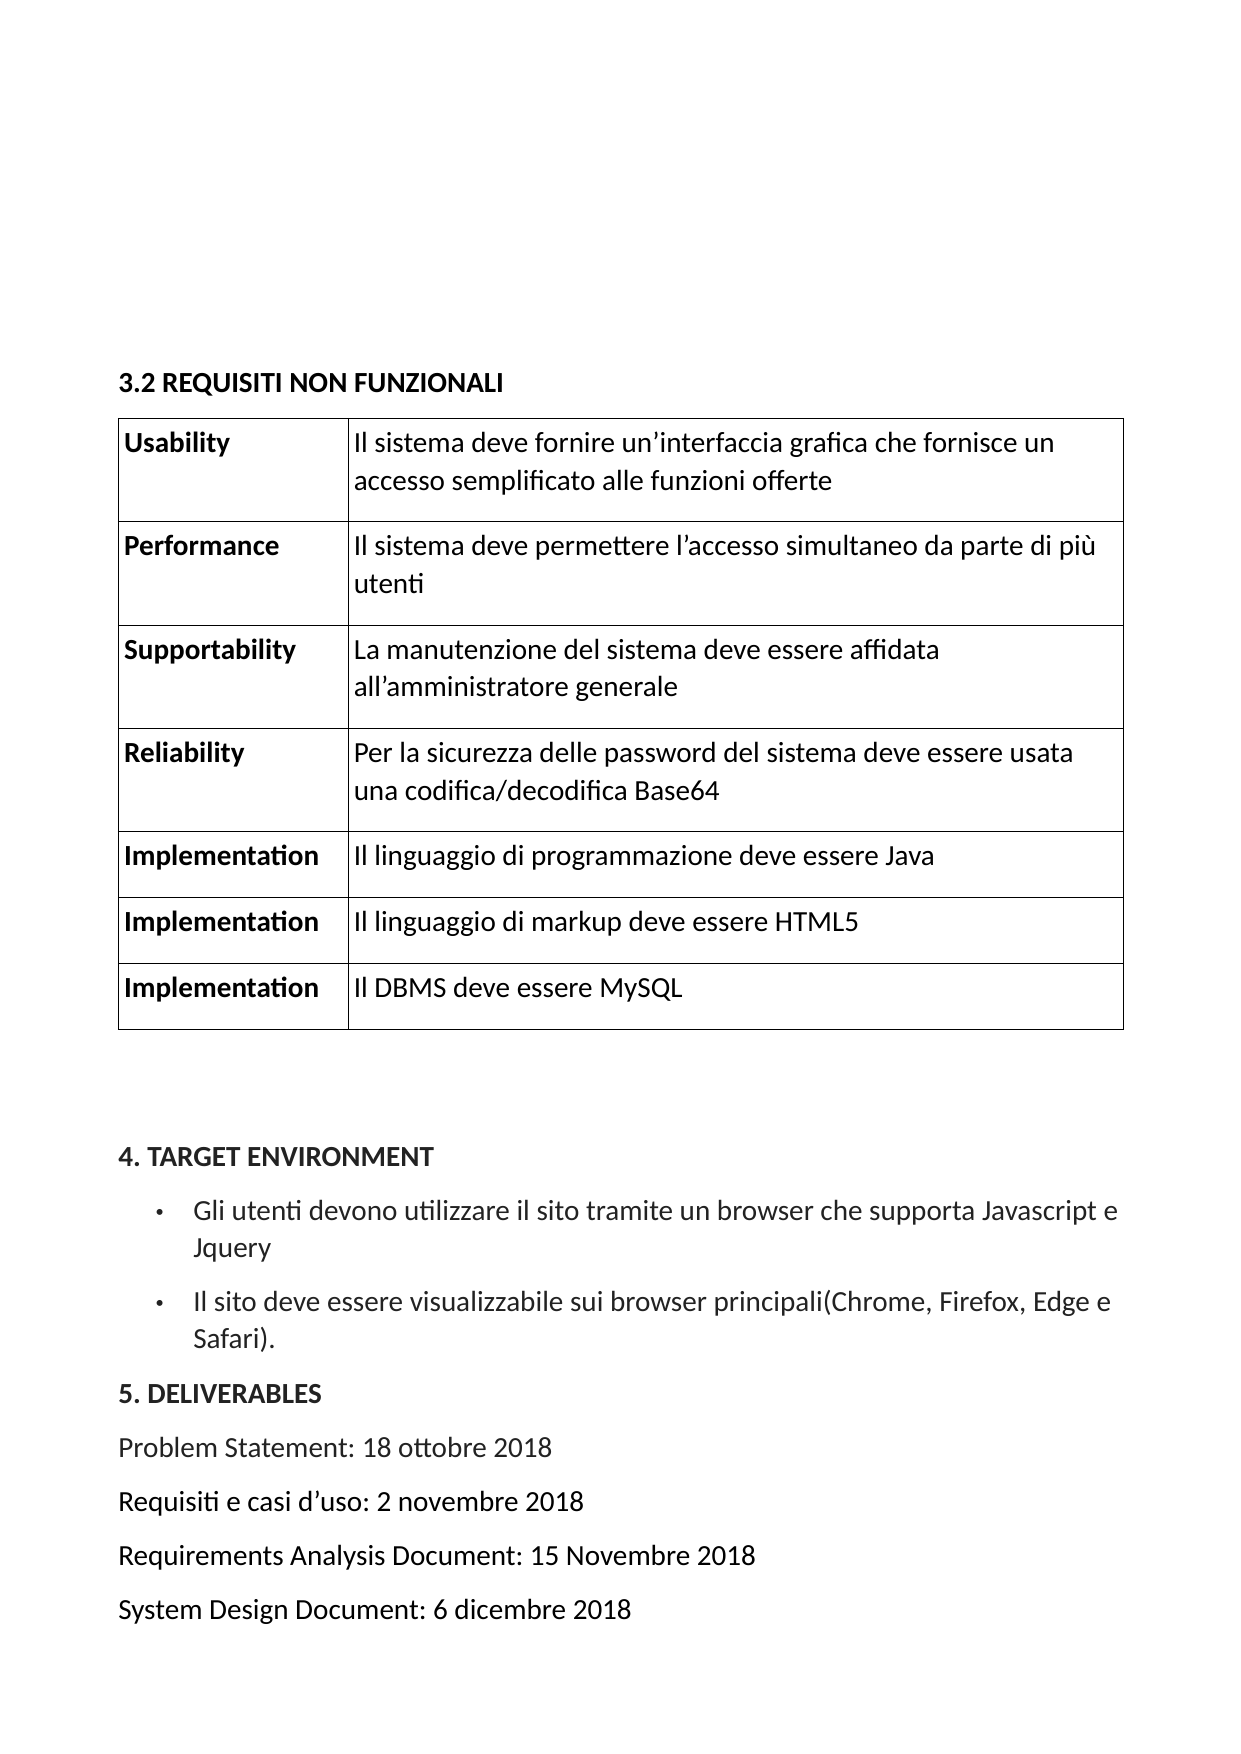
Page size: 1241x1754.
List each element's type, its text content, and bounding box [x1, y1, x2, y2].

text System Design Document: 6 dicembre 2018 [118, 1591, 1122, 1627]
table_cell Implementation [119, 898, 348, 963]
table_cell Il sistema deve permettere l’accesso simultaneo da parte di più utenti [349, 522, 1123, 624]
table_cell Implementation [119, 832, 348, 897]
text Requisiti e casi d’uso: 2 novembre 2018 [118, 1483, 1122, 1518]
table_cell Performance [119, 522, 348, 624]
table_cell Supportability [119, 626, 348, 728]
text 5. DELIVERABLES [118, 1375, 1122, 1410]
text 3.2 REQUISITI NON FUNZIONALI [118, 364, 1122, 399]
table_cell Il linguaggio di programmazione deve essere Java [349, 832, 1123, 897]
table_header Il sistema deve fornire un’interfaccia grafica che fornisce un accesso semplificato alle funzioni offerte [349, 419, 1123, 521]
table_cell Reliability [119, 729, 348, 831]
table_header Usability [119, 419, 348, 521]
list Il sito deve essere visualizzabile sui browser principali(Chrome, Firefox, Edge e Safari). [156, 1283, 1122, 1356]
table_cell Implementation [119, 964, 348, 1029]
list Gli utenti devono utilizzare il sito tramite un browser che supporta Javascript e Jquery [156, 1192, 1122, 1265]
table_cell Per la sicurezza delle password del sistema deve essere usata una codifica/decodifica Base64 [349, 729, 1123, 831]
table_cell Il linguaggio di markup deve essere HTML5 [349, 898, 1123, 963]
table_cell Il DBMS deve essere MySQL [349, 964, 1123, 1029]
text Requirements Analysis Document: 15 Novembre 2018 [118, 1537, 1122, 1572]
table_cell La manutenzione del sistema deve essere affidata all’amministratore generale [349, 626, 1123, 728]
text 4. TARGET ENVIRONMENT [118, 1138, 1122, 1173]
text Problem Statement: 18 ottobre 2018 [118, 1429, 1122, 1464]
